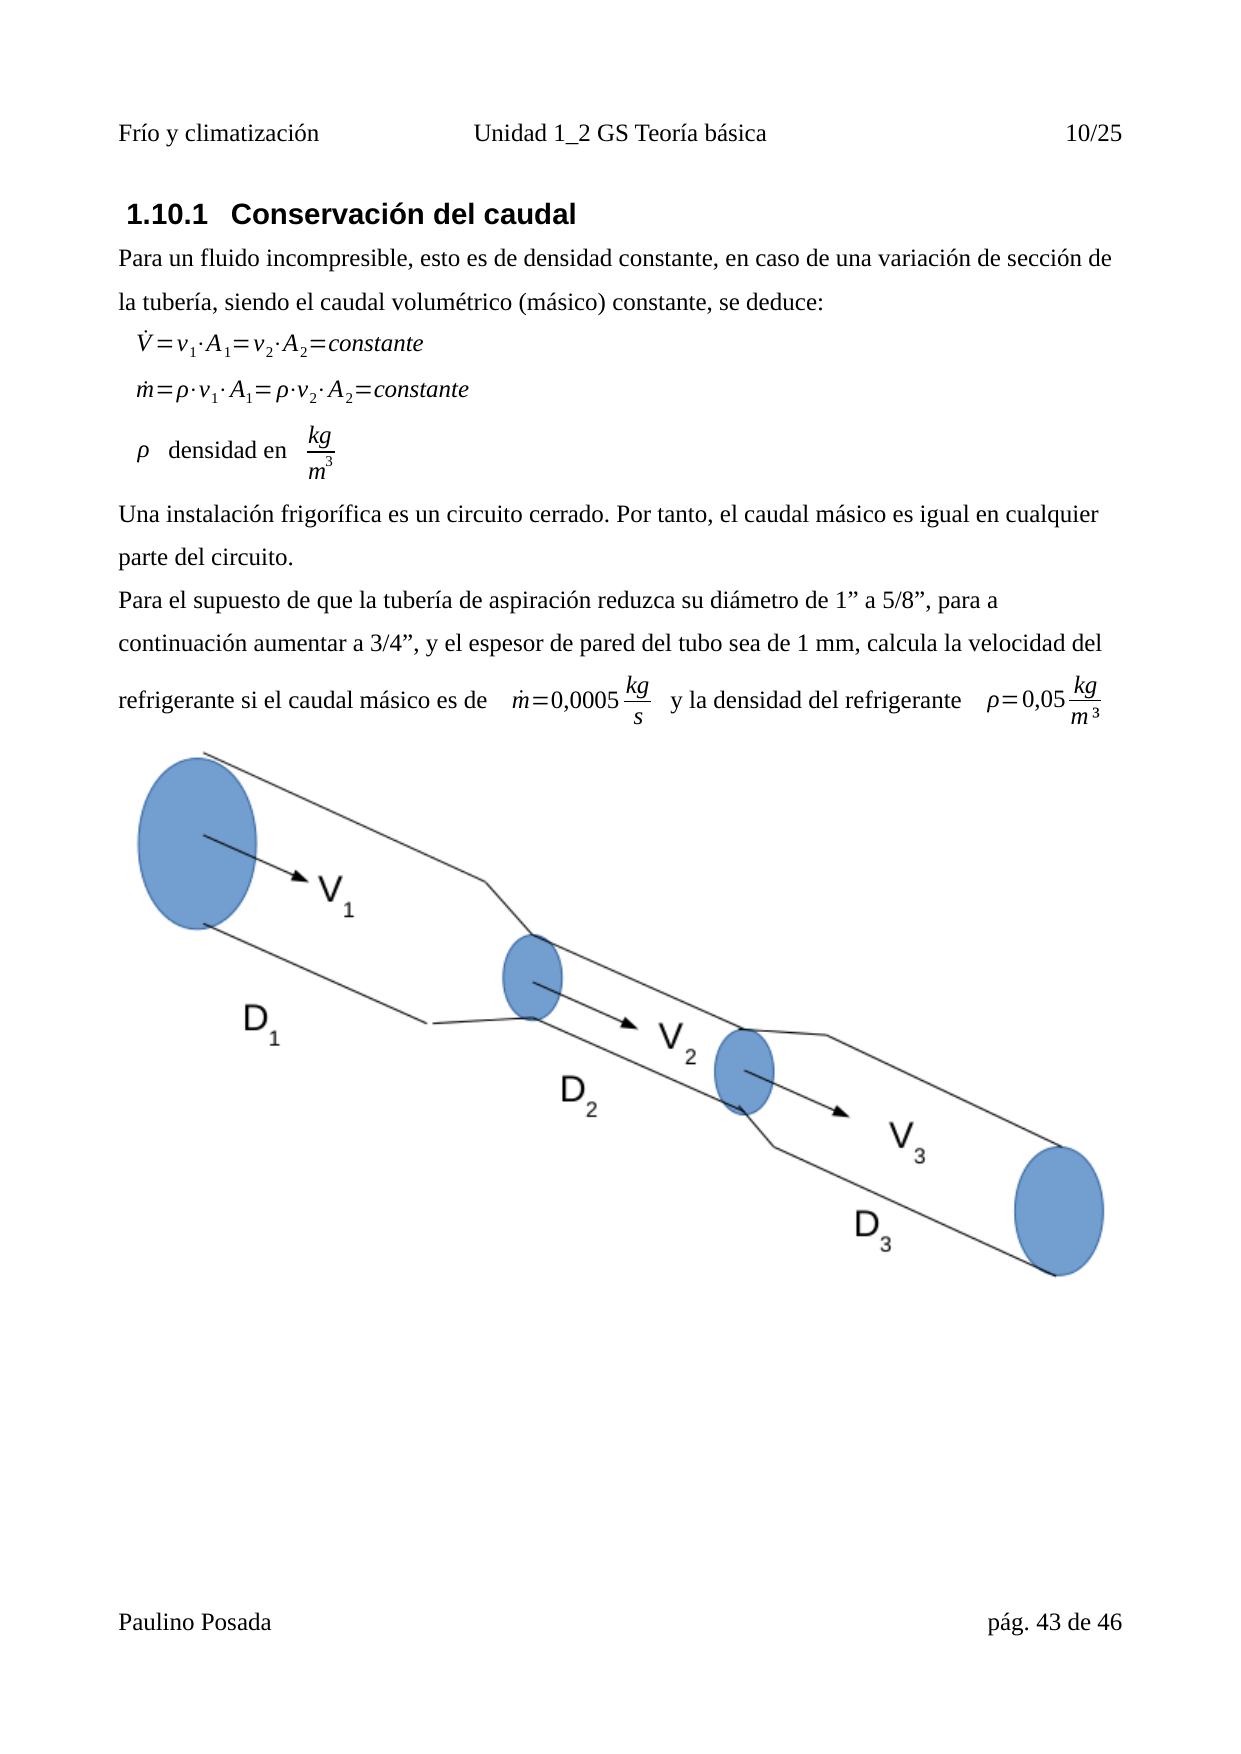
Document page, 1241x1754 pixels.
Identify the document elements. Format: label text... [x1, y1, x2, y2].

text Para el supuesto de que la tubería de aspiración reduzca su diámetro de 1” a 5/8”, para a continuación aumentar a 3/4”, y el espesor de pared del tubo sea de 1 mm, calcula la velocidad del [118, 585, 1122, 657]
text Para un fluido incompresible, esto es de densidad constante, en caso de una variación de sección de [118, 243, 1122, 272]
subtitle Conservación del caudal [118, 197, 1122, 231]
picture [131, 744, 1109, 1303]
text Una instalación frigorífica es un circuito cerrado. Por tanto, el caudal másico es igual en cualquier [118, 499, 1122, 527]
text la tubería, siendo el caudal volumétrico (másico) constante, se deduce: [118, 287, 1122, 315]
text refrigerante si el caudal másico es de y la densidad del refrigerante [118, 671, 1122, 730]
text densidad en [118, 422, 1122, 484]
text parte del circuito. [118, 542, 1122, 571]
